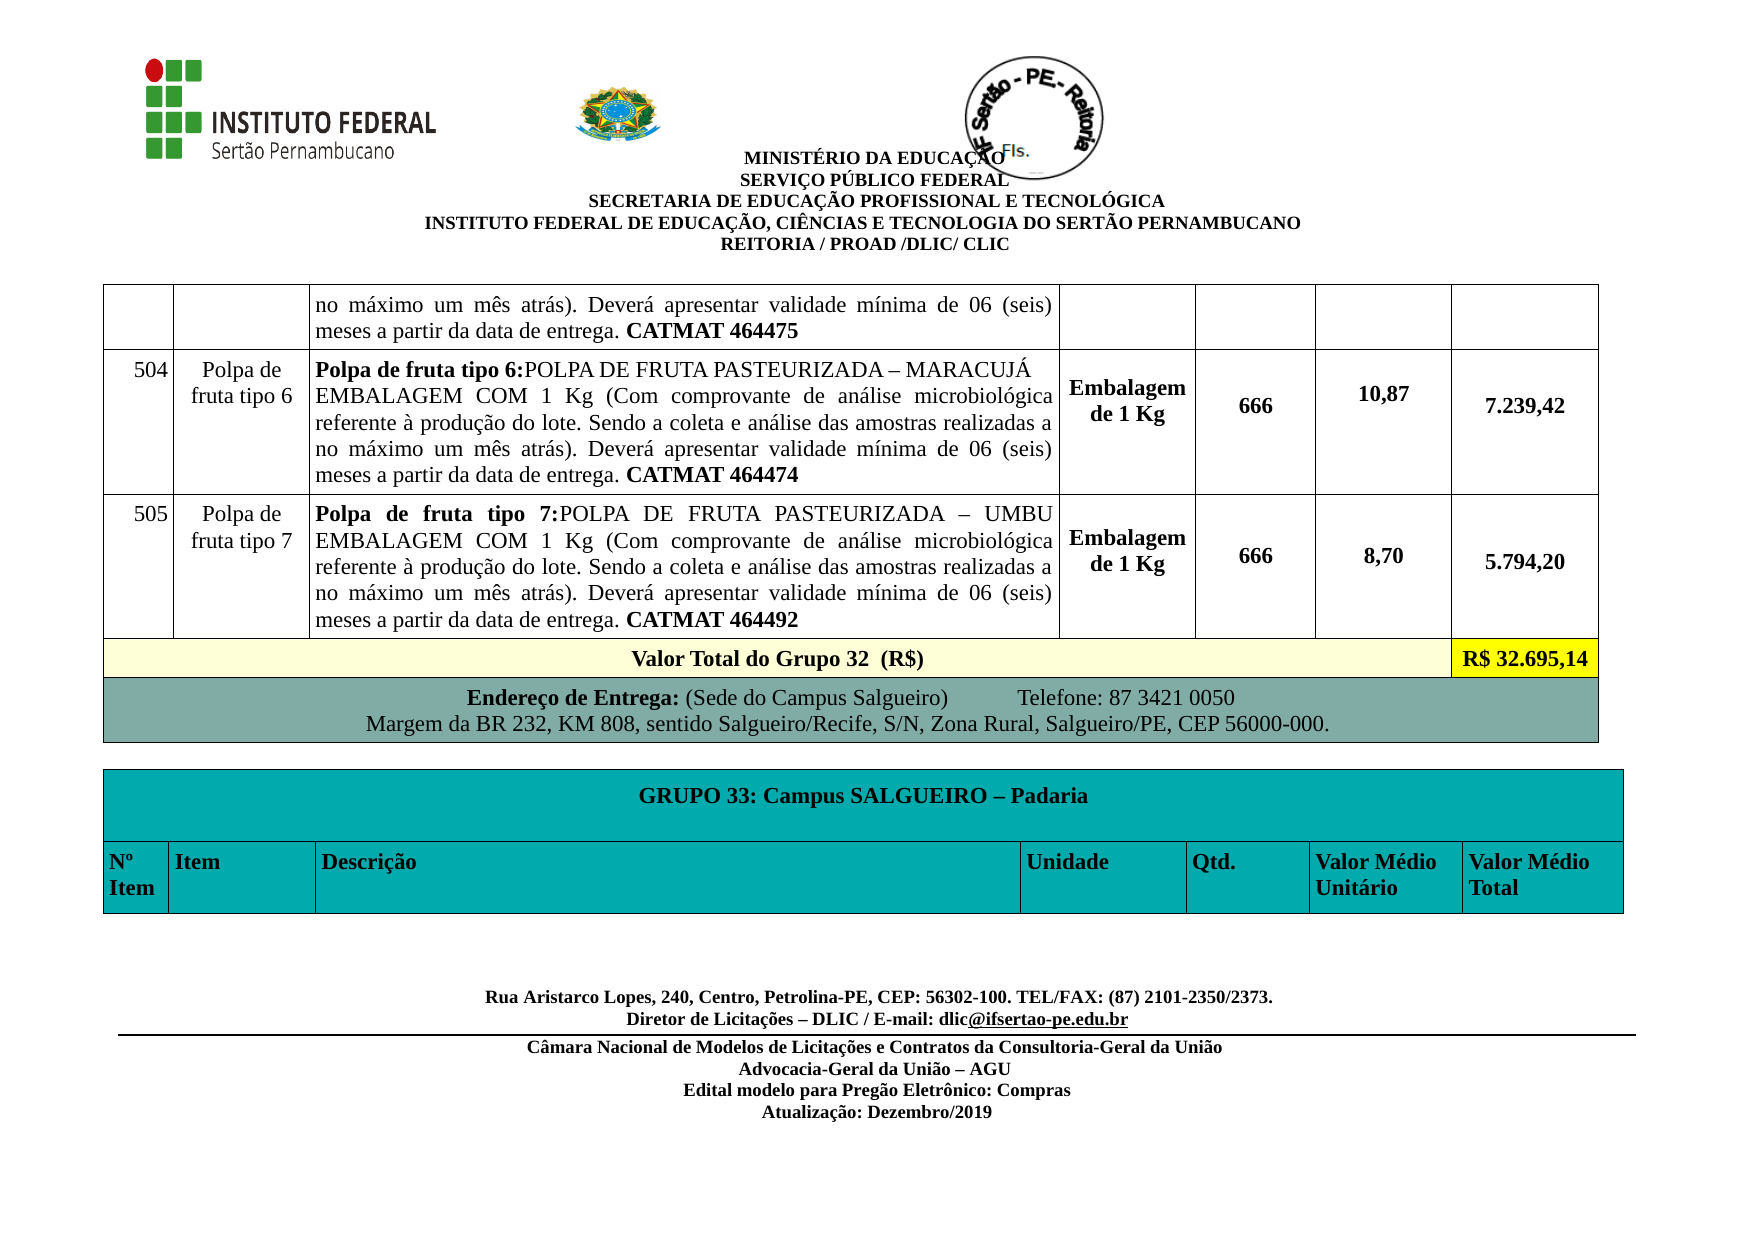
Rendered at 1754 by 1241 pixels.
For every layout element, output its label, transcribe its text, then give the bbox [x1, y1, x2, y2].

table_cell Endereço de Entrega: (Sede do Campus Salgueiro) Telefone: 87 3421 0050 Margem da BR 232, KM 808, sentido Salgueiro/Recife, S/N, Zona Rural, Salgueiro/PE, CEP 56000-000. [104, 678, 1598, 742]
table_cell Embalagem de 1 Kg [1060, 495, 1195, 638]
table_cell Qtd. [1187, 842, 1309, 913]
table_cell Polpa de fruta tipo 7:POLPA DE FRUTA PASTEURIZADA – UMBU EMBALAGEM COM 1 Kg (Com comprovante de análise microbiológica referente à produção do lote. Sendo a coleta e análise das amostras realizadas a no máximo um mês atrás). Deverá apresentar validade mínima de 06 (seis) meses a partir da data de entrega. CATMAT 464492 [310, 495, 1059, 638]
table_cell Embalagem de 1 Kg [1060, 350, 1195, 494]
table_cell Unidade [1021, 842, 1186, 913]
table_cell no máximo um mês atrás). Deverá apresentar validade mínima de 06 (seis) meses a partir da data de entrega. CATMAT 464475 [310, 285, 1059, 349]
table_cell [1452, 285, 1598, 349]
table_cell 505 [104, 495, 173, 638]
picture [145, 58, 435, 159]
table_cell 8,70 [1316, 495, 1451, 638]
table_cell [1316, 285, 1451, 349]
table_cell R$ 32.695,14 [1452, 639, 1598, 677]
table_cell [1196, 285, 1315, 349]
picture [575, 87, 661, 141]
table_cell Descrição [316, 842, 1020, 913]
table_cell Valor Médio Unitário [1310, 842, 1462, 913]
table_cell 666 [1196, 495, 1315, 638]
table_cell [104, 285, 173, 349]
table_cell 504 [104, 350, 173, 494]
table_cell 10,87 [1316, 350, 1451, 494]
table_cell 7.239,42 [1452, 350, 1598, 494]
table_cell Valor Total do Grupo 32 (R$) [104, 639, 1451, 677]
table_cell [1060, 285, 1195, 349]
table_header GRUPO 33: Campus SALGUEIRO – Padaria [104, 770, 1623, 841]
table_cell [174, 285, 309, 349]
table_cell Valor Médio Total [1463, 842, 1623, 913]
table_cell Polpa de fruta tipo 6 [174, 350, 309, 494]
picture [957, 45, 1111, 186]
table_cell Nº Item [104, 842, 168, 913]
table_cell Polpa de fruta tipo 6:POLPA DE FRUTA PASTEURIZADA – MARACUJÁ EMBALAGEM COM 1 Kg (Com comprovante de análise microbiológica referente à produção do lote. Sendo a coleta e análise das amostras realizadas a no máximo um mês atrás). Deverá apresentar validade mínima de 06 (seis) meses a partir da data de entrega. CATMAT 464474 [310, 350, 1059, 494]
table_cell 5.794,20 [1452, 495, 1598, 638]
table_cell 666 [1196, 350, 1315, 494]
table_cell Polpa de fruta tipo 7 [174, 495, 309, 638]
table_cell Item [169, 842, 315, 913]
